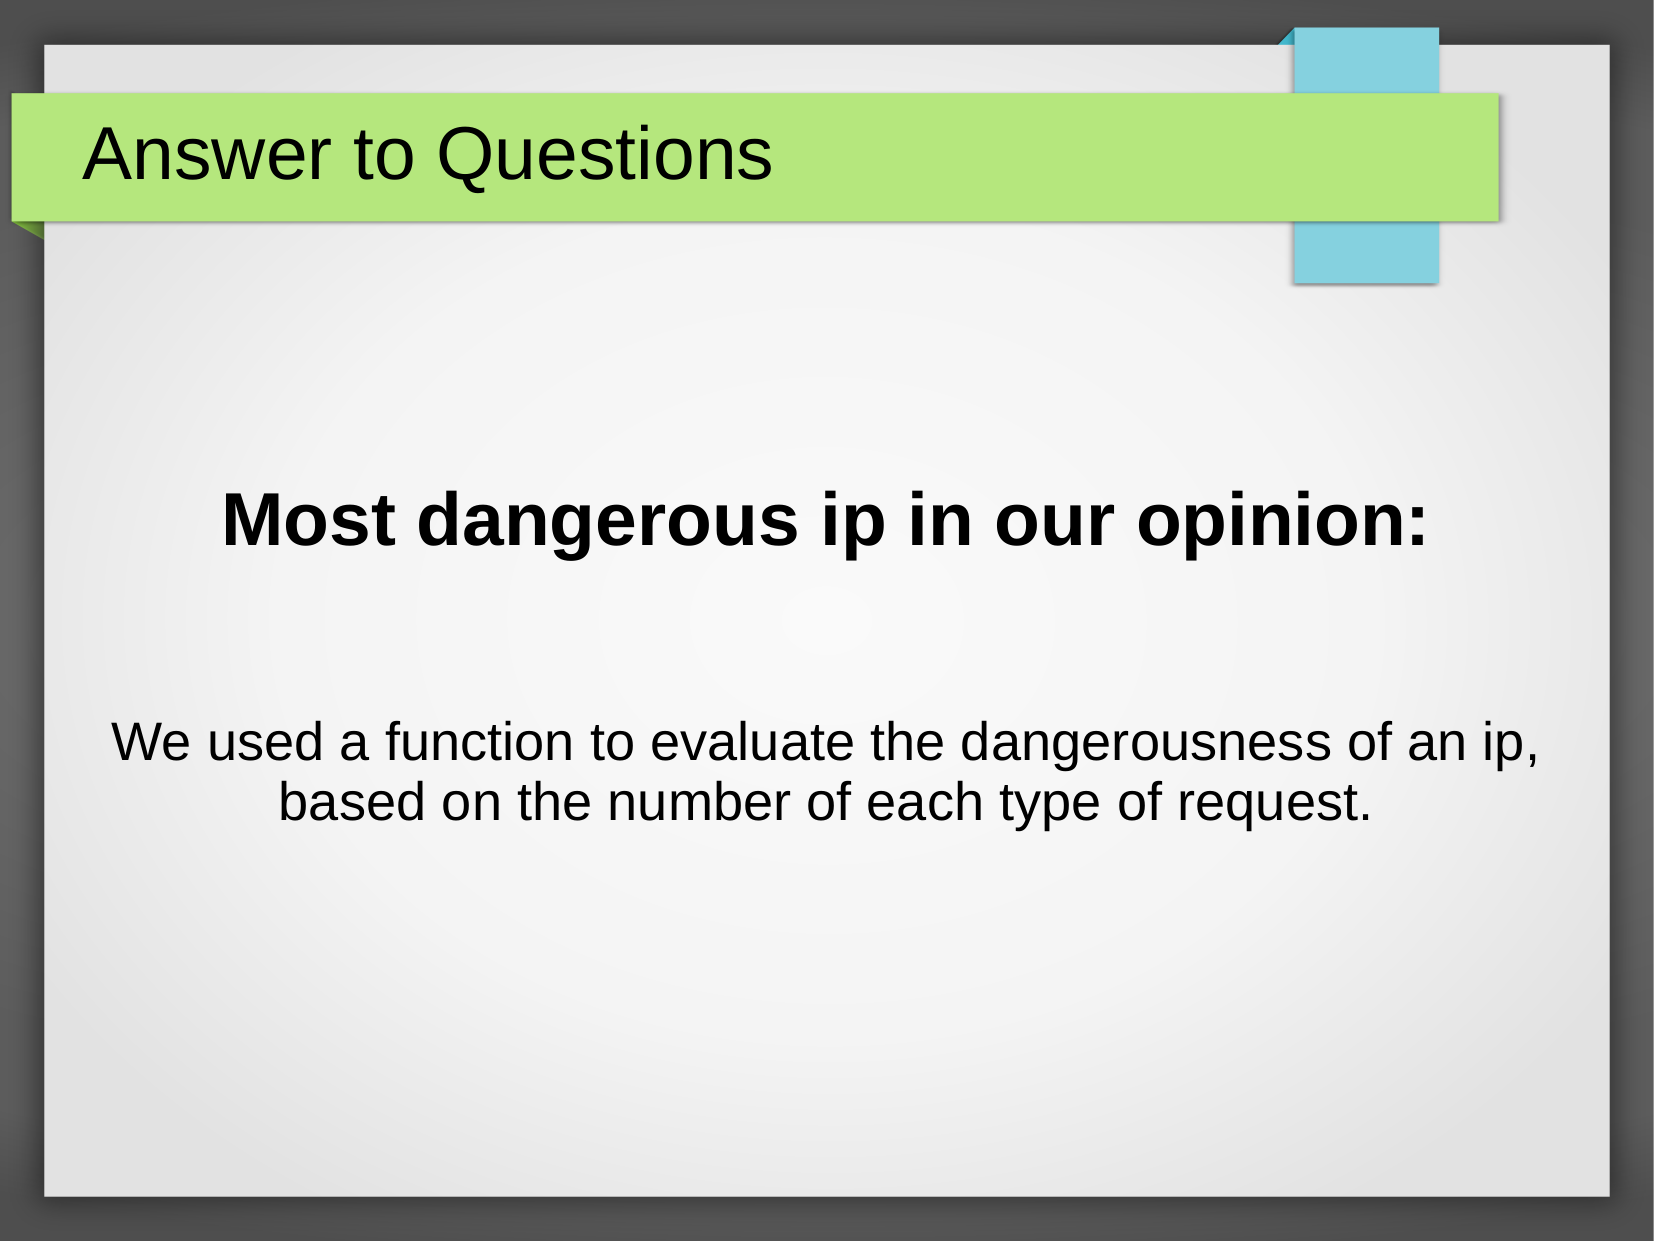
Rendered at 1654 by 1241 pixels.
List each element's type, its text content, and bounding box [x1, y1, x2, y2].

picture [0, 0, 1654, 1241]
subtitle Most dangerous ip in our opinion: We used a function to evaluate the dangerousness of an ip, based on the number of each type of request. [82, 295, 1571, 1015]
title Answer to Questions [82, 94, 1264, 213]
